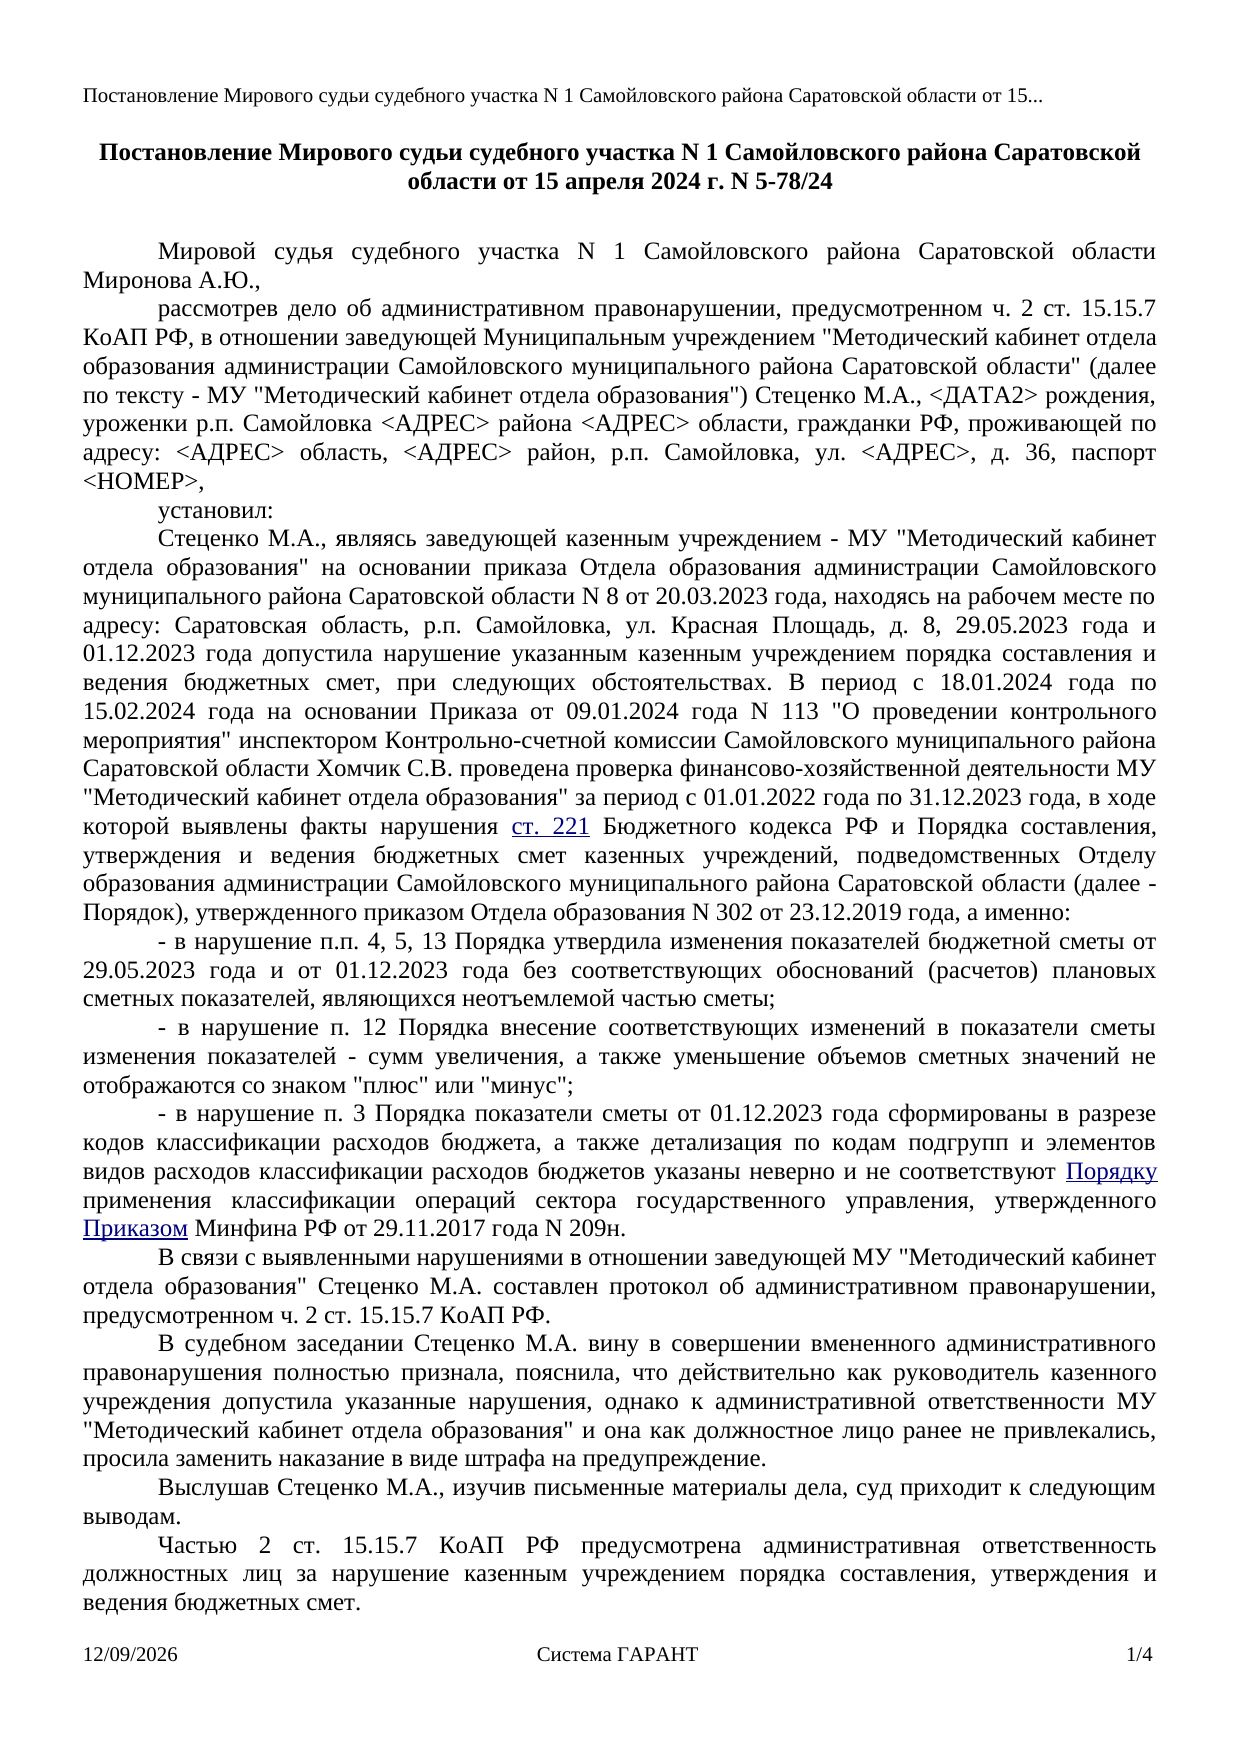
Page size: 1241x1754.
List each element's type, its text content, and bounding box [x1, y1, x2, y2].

text Стеценко М.А., являясь заведующей казенным учреждением - МУ "Методический кабинет отдела образования" на основании приказа Отдела образования администрации Самойловского муниципального района Саратовской области N 8 от 20.03.2023 года, находясь на рабочем месте по адресу: Саратовская область, р.п. Самойловка, ул. Красная Площадь, д. 8, 29.05.2023 года и 01.12.2023 года допустила нарушение указанным казенным учреждением порядка составления и ведения бюджетных смет, при следующих обстоятельствах. В период с 18.01.2024 года по 15.02.2024 года на основании Приказа от 09.01.2024 года N 113 "О проведении контрольного мероприятия" инспектором Контрольно-счетной комиссии Самойловского муниципального района Саратовской области Хомчик С.В. проведена проверка финансово-хозяйственной деятельности МУ "Методический кабинет отдела образования" за период с 01.01.2022 года по 31.12.2023 года, в ходе которой выявлены факты нарушения ст. 221 Бюджетного кодекса РФ и Порядка составления, утверждения и ведения бюджетных смет казенных учреждений, подведомственных Отделу образования администрации Самойловского муниципального района Саратовской области (далее - Порядок), утвержденного приказом Отдела образования N 302 от 23.12.2019 года, а именно: [83, 523, 1157, 926]
text В связи с выявленными нарушениями в отношении заведующей МУ "Методический кабинет отдела образования" Стеценко М.А. составлен протокол об административном правонарушении, предусмотренном ч. 2 ст. 15.15.7 КоАП РФ. [83, 1242, 1157, 1328]
text - в нарушение п. 3 Порядка показатели сметы от 01.12.2023 года сформированы в разрезе кодов классификации расходов бюджета, а также детализация по кодам подгрупп и элементов видов расходов классификации расходов бюджетов указаны неверно и не соответствуют Порядку применения классификации операций сектора государственного управления, утвержденного Приказом Минфина РФ от 29.11.2017 года N 209н. [83, 1098, 1157, 1242]
text - в нарушение п.п. 4, 5, 13 Порядка утвердила изменения показателей бюджетной сметы от 29.05.2023 года и от 01.12.2023 года без соответствующих обоснований (расчетов) плановых сметных показателей, являющихся неотъемлемой частью сметы; [83, 926, 1157, 1012]
text В судебном заседании Стеценко М.А. вину в совершении вмененного административного правонарушения полностью признала, пояснила, что действительно как руководитель казенного учреждения допустила указанные нарушения, однако к административной ответственности МУ "Методический кабинет отдела образования" и она как должностное лицо ранее не привлекались, просила заменить наказание в виде штрафа на предупреждение. [83, 1328, 1157, 1472]
subtitle Постановление Мирового судьи судебного участка N 1 Самойловского района Саратовской области от 15 апреля 2024 г. N 5-78/24 [83, 137, 1157, 195]
text установил: [83, 495, 1157, 523]
text Выслушав Стеценко М.А., изучив письменные материалы дела, суд приходит к следующим выводам. [83, 1472, 1157, 1530]
text Мировой судья судебного участка N 1 Самойловского района Саратовской области Миронова А.Ю., [83, 236, 1157, 293]
text Частью 2 ст. 15.15.7 КоАП РФ предусмотрена административная ответственность должностных лиц за нарушение казенным учреждением порядка составления, утверждения и ведения бюджетных смет. [83, 1530, 1157, 1616]
text рассмотрев дело об административном правонарушении, предусмотренном ч. 2 ст. 15.15.7 КоАП РФ, в отношении заведующей Муниципальным учреждением "Методический кабинет отдела образования администрации Самойловского муниципального района Саратовской области" (далее по тексту - МУ "Методический кабинет отдела образования") Стеценко М.А., <ДАТА2> рождения, уроженки р.п. Самойловка <АДРЕС> района <АДРЕС> области, гражданки РФ, проживающей по адресу: <АДРЕС> область, <АДРЕС> район, р.п. Самойловка, ул. <АДРЕС>, д. 36, паспорт <НОМЕР>, [83, 293, 1157, 495]
text - в нарушение п. 12 Порядка внесение соответствующих изменений в показатели сметы изменения показателей - сумм увеличения, а также уменьшение объемов сметных значений не отображаются со знаком "плюс" или "минус"; [83, 1012, 1157, 1098]
